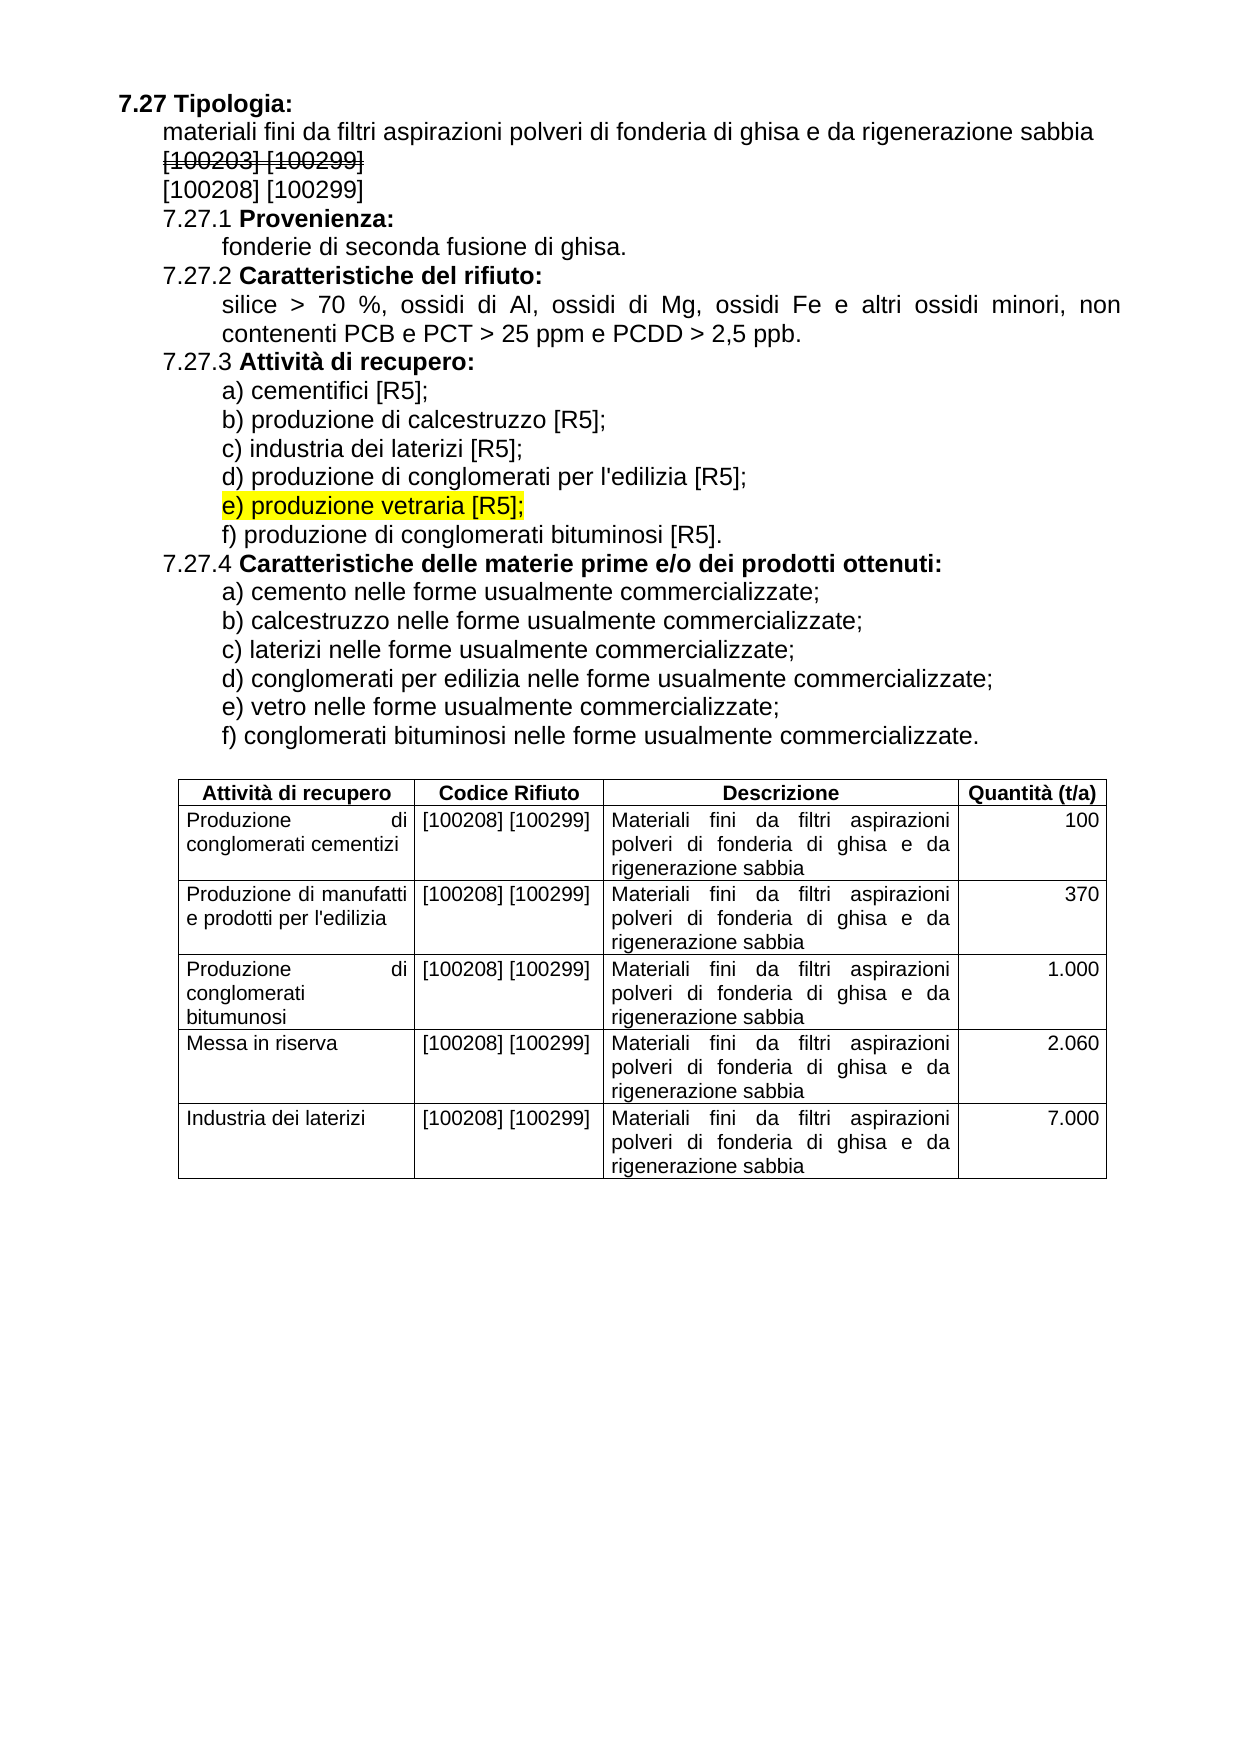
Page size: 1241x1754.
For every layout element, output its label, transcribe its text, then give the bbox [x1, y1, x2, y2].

text b) calcestruzzo nelle forme usualmente commercializzate; [222, 606, 1122, 635]
text b) produzione di calcestruzzo [R5]; [222, 405, 1122, 434]
table_cell Materiali fini da filtri aspirazioni polveri di fonderia di ghisa e da rigenerazione sabbia [604, 881, 958, 954]
text d) conglomerati per edilizia nelle forme usualmente commercializzate; [222, 664, 1122, 692]
table_cell [100208] [100299] [415, 881, 603, 954]
table_cell [100208] [100299] [415, 806, 603, 880]
text [100208] [100299] [162, 175, 1122, 204]
text e) produzione vetraria [R5]; [222, 491, 1122, 520]
text 7.27.1 Provenienza: [162, 204, 1122, 232]
table_header Descrizione [604, 780, 958, 805]
table_cell 1.000 [959, 955, 1106, 1029]
table_header Attività di recupero [179, 780, 414, 805]
text 7.27.2 Caratteristiche del rifiuto: [162, 261, 1122, 290]
text 7.27.4 Caratteristiche delle materie prime e/o dei prodotti ottenuti: [162, 549, 1122, 577]
table_cell Materiali fini da filtri aspirazioni polveri di fonderia di ghisa e da rigenerazione sabbia [604, 1030, 958, 1103]
table_header Quantità (t/a) [959, 780, 1106, 805]
text f) conglomerati bituminosi nelle forme usualmente commercializzate. [222, 721, 1122, 750]
table_header Codice Rifiuto [415, 780, 603, 805]
table_cell Materiali fini da filtri aspirazioni polveri di fonderia di ghisa e da rigenerazione sabbia [604, 955, 958, 1029]
table_cell 100 [959, 806, 1106, 880]
table_cell Materiali fini da filtri aspirazioni polveri di fonderia di ghisa e da rigenerazione sabbia [604, 806, 958, 880]
table_cell Messa in riserva [179, 1030, 414, 1103]
text c) industria dei laterizi [R5]; [222, 434, 1122, 462]
text silice > 70 %, ossidi di Al, ossidi di Mg, ossidi Fe e altri ossidi minori, non contenenti PCB e PCT > 25 ppm e PCDD > 2,5 ppb. [222, 290, 1122, 347]
text f) produzione di conglomerati bituminosi [R5]. [222, 520, 1122, 549]
table_cell Produzione di conglomerati bitumunosi [179, 955, 414, 1029]
text [100203] [100299] [162, 146, 1122, 175]
text e) vetro nelle forme usualmente commercializzate; [222, 692, 1122, 721]
text a) cementifici [R5]; [222, 376, 1122, 405]
table_cell [100208] [100299] [415, 1030, 603, 1103]
text d) produzione di conglomerati per l'edilizia [R5]; [222, 462, 1122, 491]
text 7.27.3 Attività di recupero: [162, 347, 1122, 376]
table_cell Produzione di conglomerati cementizi [179, 806, 414, 880]
table_cell 2.060 [959, 1030, 1106, 1103]
table_cell Industria dei laterizi [179, 1104, 414, 1178]
table_cell Materiali fini da filtri aspirazioni polveri di fonderia di ghisa e da rigenerazione sabbia [604, 1104, 958, 1178]
table_cell 370 [959, 881, 1106, 954]
text a) cemento nelle forme usualmente commercializzate; [222, 577, 1122, 606]
table_cell Produzione di manufatti e prodotti per l'edilizia [179, 881, 414, 954]
table_cell [100208] [100299] [415, 1104, 603, 1178]
text c) laterizi nelle forme usualmente commercializzate; [222, 635, 1122, 664]
text materiali fini da filtri aspirazioni polveri di fonderia di ghisa e da rigenerazione sabbia [162, 117, 1122, 146]
table_cell [100208] [100299] [415, 955, 603, 1029]
table_cell 7.000 [959, 1104, 1106, 1178]
text fonderie di seconda fusione di ghisa. [222, 232, 1122, 261]
subtitle 7.27 Tipologia: [118, 89, 1122, 117]
